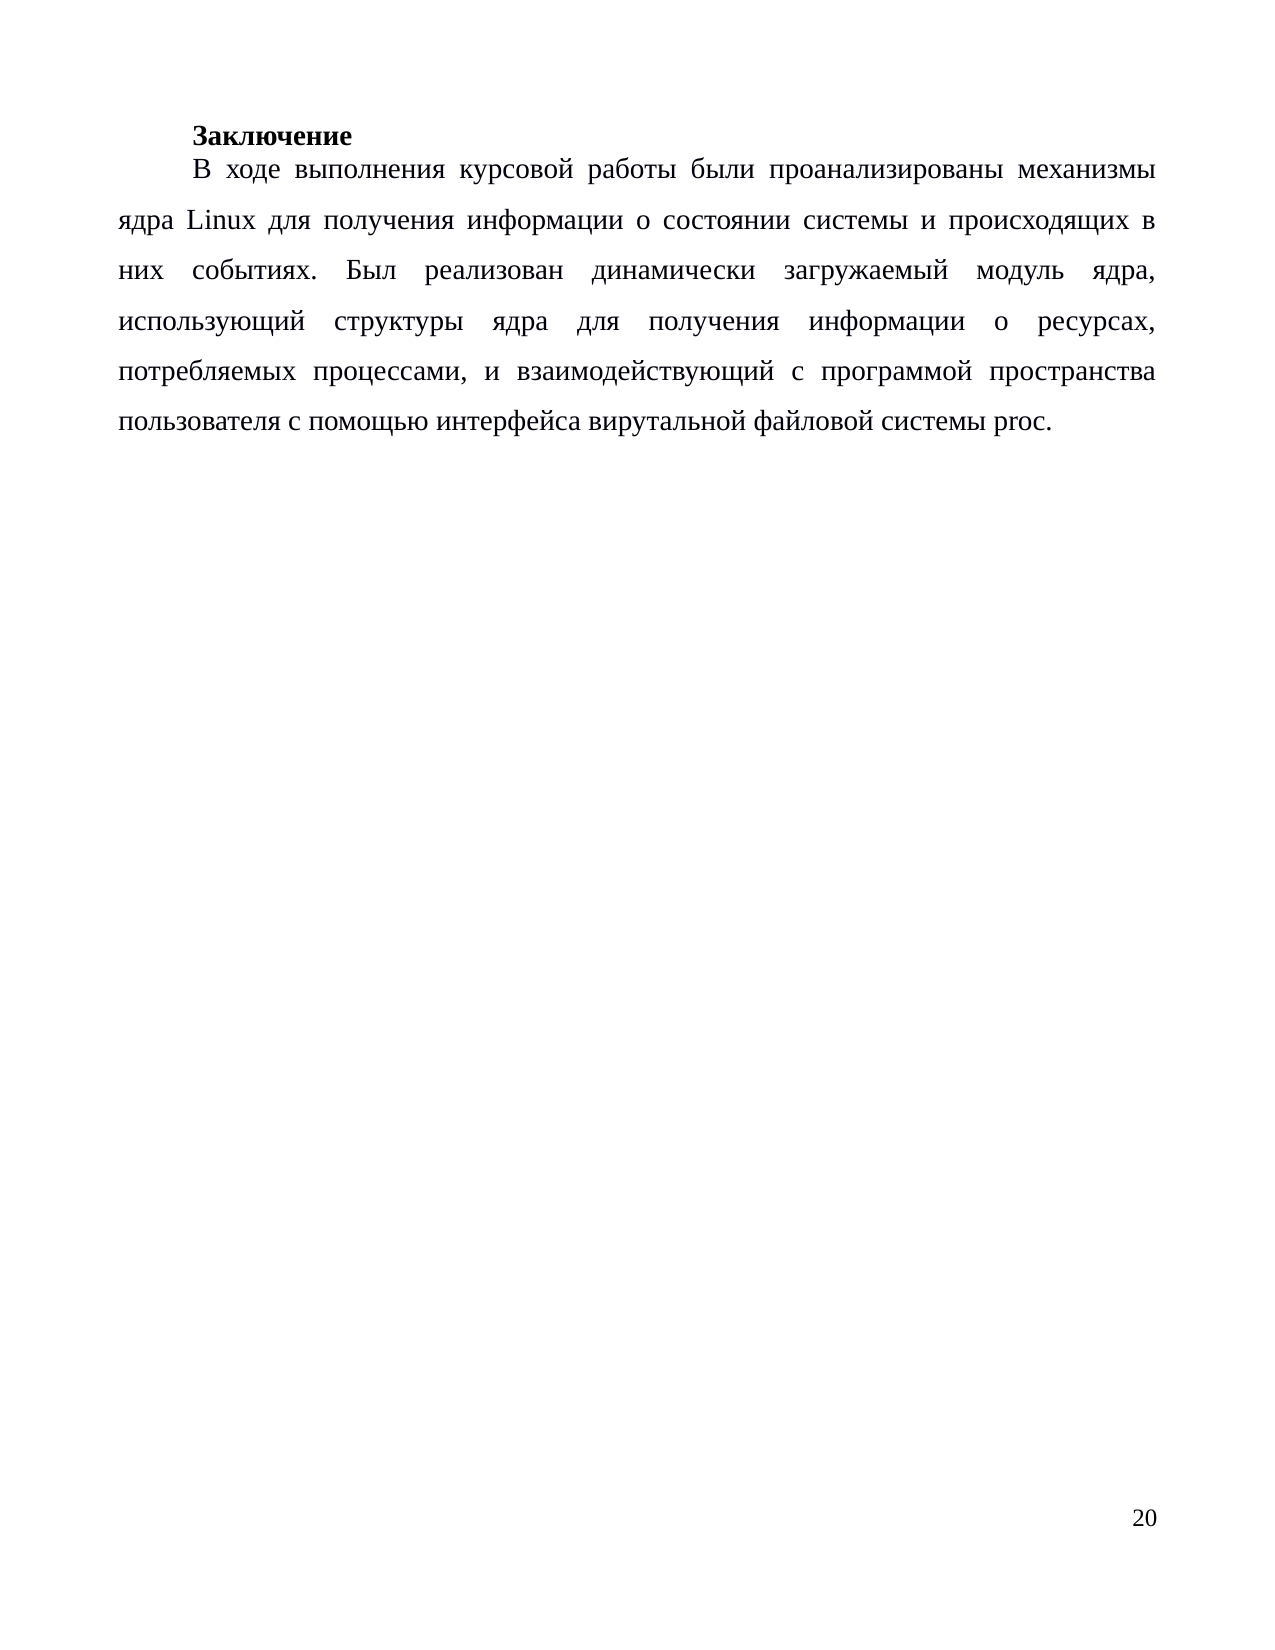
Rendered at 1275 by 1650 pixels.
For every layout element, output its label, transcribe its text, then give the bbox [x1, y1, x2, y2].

text В ходе выполнения курсовой работы были проанализированы механизмы ядра Linux для получения информации о состоянии системы и происходящих в них событиях. Был реализован динамически загружаемый модуль ядра, использующий структуры ядра для получения информации о ресурсах, потребляемых процессами, и взаимодействующий с программой пространства пользователя с помощью интерфейса вирутальной файловой системы proc. [118, 152, 1157, 437]
subtitle Заключение [118, 118, 1157, 152]
